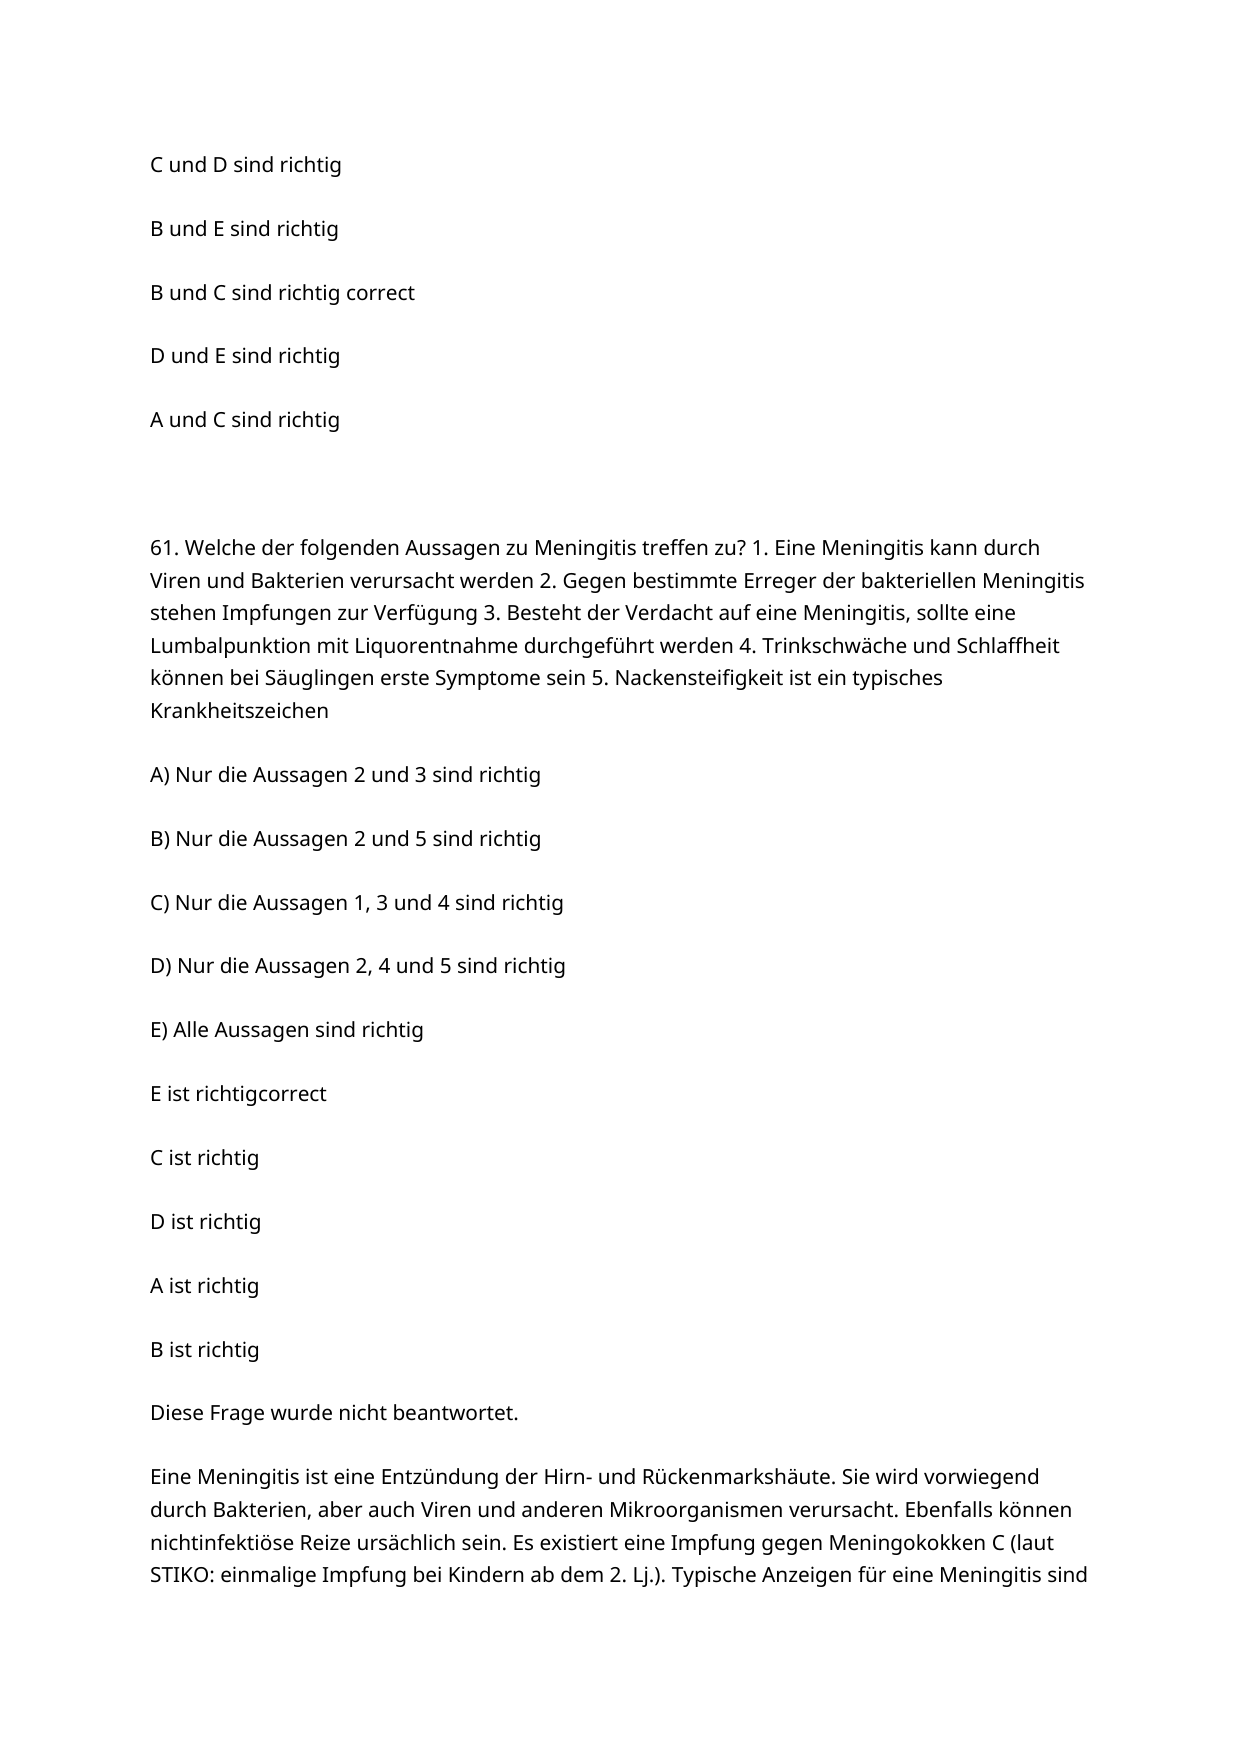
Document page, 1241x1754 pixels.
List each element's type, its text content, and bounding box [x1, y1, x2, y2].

text D ist richtig [150, 1207, 1090, 1235]
text A ist richtig [150, 1271, 1090, 1299]
text B und C sind richtig correct [150, 278, 1090, 306]
text 61. Welche der folgenden Aussagen zu Meningitis treffen zu? 1. Eine Meningitis kann durch Viren und Bakterien verursacht werden 2. Gegen bestimmte Erreger der bakteriellen Meningitis stehen Impfungen zur Verfügung 3. Besteht der Verdacht auf eine Meningitis, sollte eine Lumbalpunktion mit Liquorentnahme durchgeführt werden 4. Trinkschwäche und Schlaffheit können bei Säuglingen erste Symptome sein 5. Nackensteifigkeit ist ein typisches Krankheitszeichen [150, 533, 1090, 724]
text Diese Frage wurde nicht beantwortet. [150, 1398, 1090, 1427]
text E) Alle Aussagen sind richtig [150, 1015, 1090, 1044]
text A und C sind richtig [150, 405, 1090, 434]
text Eine Meningitis ist eine Entzündung der Hirn- und Rückenmarkshäute. Sie wird vorwiegend durch Bakterien, aber auch Viren und anderen Mikroorganismen verursacht. Ebenfalls können nichtinfektiöse Reize ursächlich sein. Es existiert eine Impfung gegen Meningokokken C (laut STIKO: einmalige Impfung bei Kindern ab dem 2. Lj.). Typische Anzeigen für eine Meningitis sind [150, 1462, 1090, 1589]
text E ist richtigcorrect [150, 1079, 1090, 1108]
text B) Nur die Aussagen 2 und 5 sind richtig [150, 824, 1090, 852]
text D) Nur die Aussagen 2, 4 und 5 sind richtig [150, 952, 1090, 980]
text B ist richtig [150, 1335, 1090, 1363]
text D und E sind richtig [150, 342, 1090, 370]
text A) Nur die Aussagen 2 und 3 sind richtig [150, 760, 1090, 788]
text B und E sind richtig [150, 214, 1090, 242]
text C ist richtig [150, 1143, 1090, 1172]
text C) Nur die Aussagen 1, 3 und 4 sind richtig [150, 888, 1090, 916]
text C und D sind richtig [150, 150, 1090, 178]
